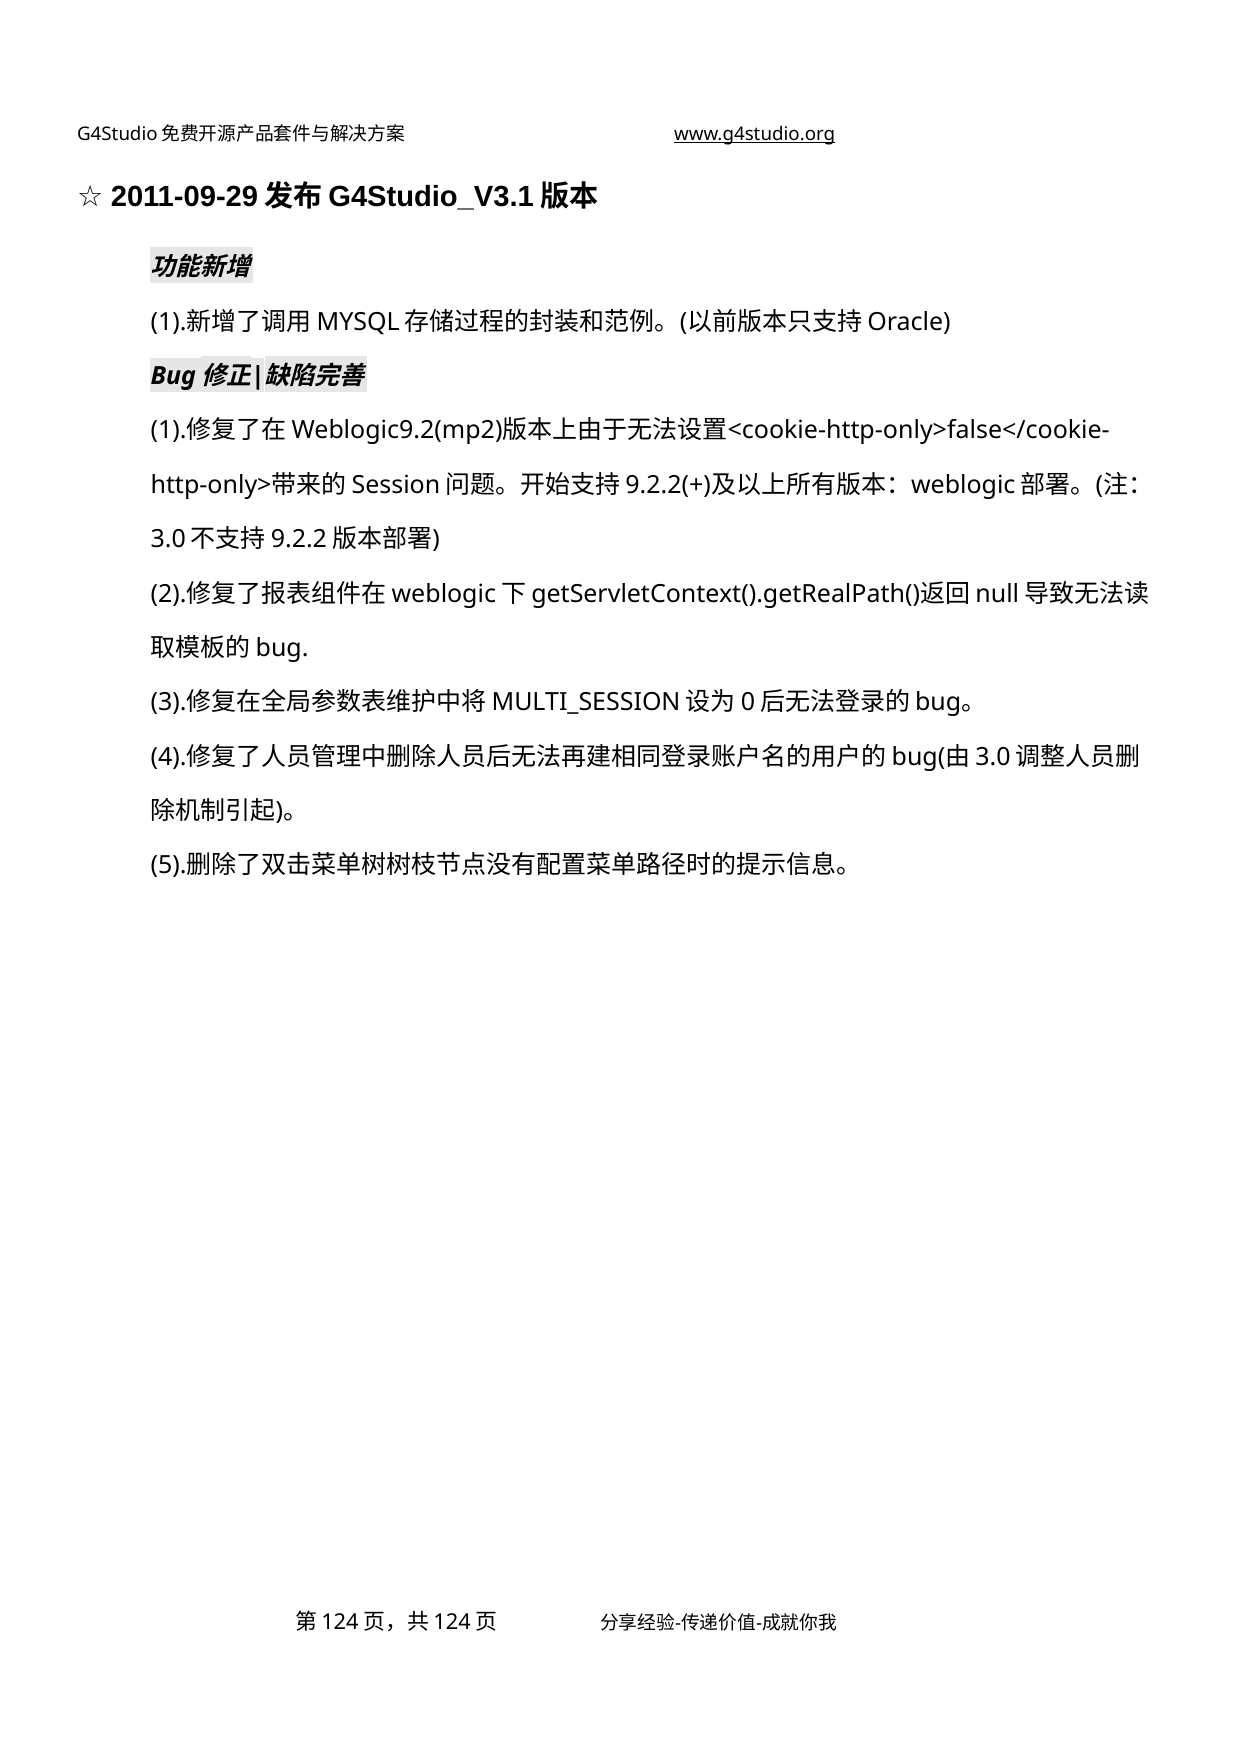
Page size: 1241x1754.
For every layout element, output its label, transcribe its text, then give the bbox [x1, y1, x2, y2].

text 功能新增 (1).新增了调用MYSQL存储过程的封装和范例。(以前版本只支持Oracle) Bug修正|缺陷完善 (1).修复了在Weblogic9.2(mp2)版本上由于无法设置<cookie-http-only>false</cookie-http-only>带来的Session问题。开始支持9.2.2(+)及以上所有版本：weblogic部署。(注：3.0不支持9.2.2版本部署) (2).修复了报表组件在weblogic下getServletContext().getRealPath()返回null导致无法读取模板的bug. (3).修复在全局参数表维护中将MULTI_SESSION设为0后无法登录的bug。 (4).修复了人员管理中删除人员后无法再建相同登录账户名的用户的bug(由3.0调整人员删除机制引起)。 (5).删除了双击菜单树树枝节点没有配置菜单路径时的提示信息。 [150, 247, 1163, 881]
subtitle ☆ 2011-09-29发布G4Studio_V3.1版本 [77, 175, 1163, 214]
